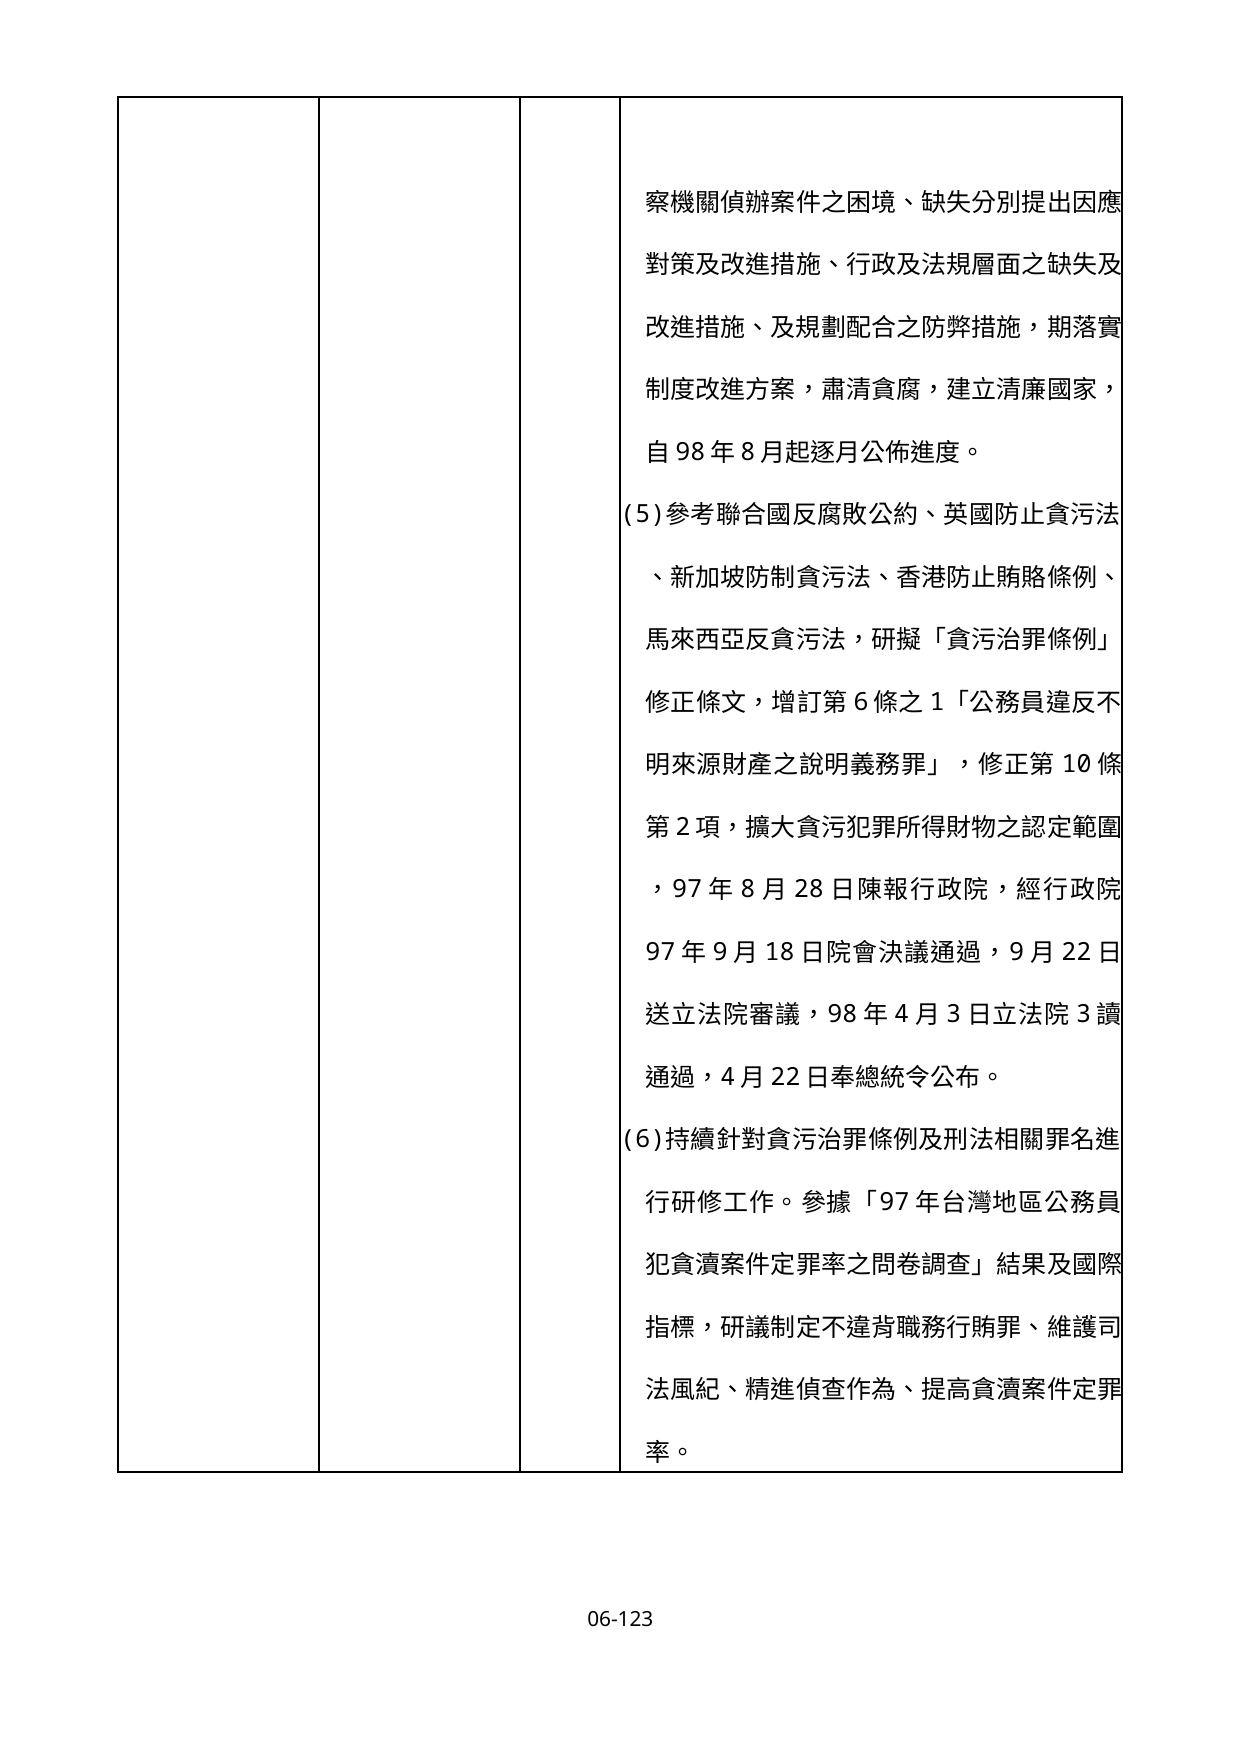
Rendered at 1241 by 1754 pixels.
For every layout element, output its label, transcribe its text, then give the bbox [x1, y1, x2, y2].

table_cell 察機關偵辦案件之困境、缺失分別提出因應對策及改進措施、行政及法規層面之缺失及改進措施、及規劃配合之防弊措施，期落實制度改進方案，肅清貪腐，建立清廉國家，自98年8月起逐月公佈進度。 (5)參考聯合國反腐敗公約、英國防止貪污法、新加坡防制貪污法、香港防止賄賂條例、馬來西亞反貪污法，研擬「貪污治罪條例」修正條文，增訂第6條之1「公務員違反不明來源財產之說明義務罪」，修正第10條第2項，擴大貪污犯罪所得財物之認定範圍，97年8月28日陳報行政院，經行政院97年9月18日院會決議通過，9月22日送立法院審議，98年4月3日立法院3讀通過，4月22日奉總統令公布。 (6)持續針對貪污治罪條例及刑法相關罪名進行研修工作。參據「97年台灣地區公務員犯貪瀆案件定罪率之問卷調查」結果及國際指標，研議制定不違背職務行賄罪、維護司法風紀、精進偵查作為、提高貪瀆案件定罪率。 [621, 98, 1121, 1471]
table_cell [320, 98, 519, 1471]
table_cell [521, 98, 619, 1471]
table_cell [119, 98, 318, 1471]
